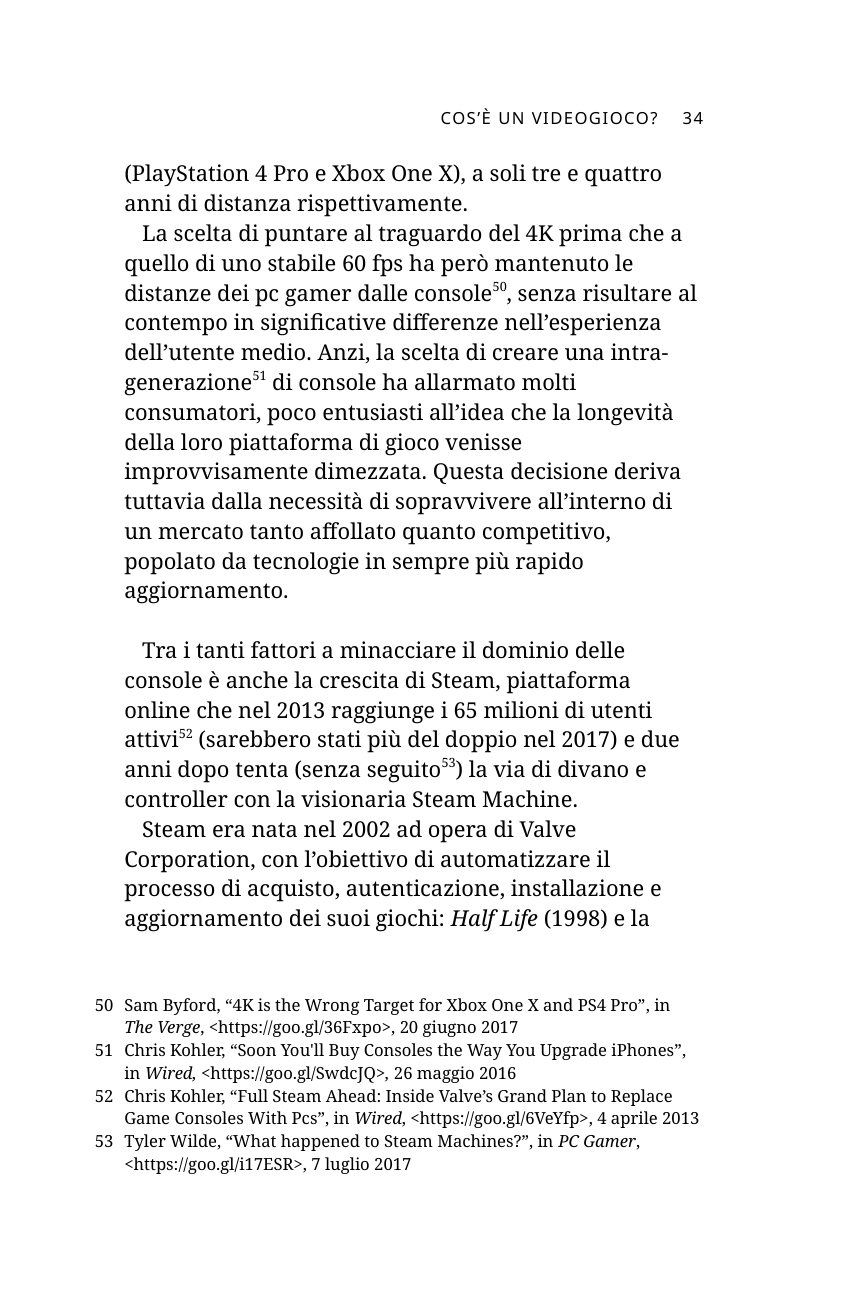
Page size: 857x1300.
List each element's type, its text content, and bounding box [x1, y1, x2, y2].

text La scelta di puntare al traguardo del 4K prima che a quello di uno stabile 60 fps ha però mantenuto le distanze dei pc gamer dalle console, senza risultare al contempo in significative differenze nell’esperienza dell’utente medio. Anzi, la scelta di creare una intra-generazione di console ha allarmato molti consumatori, poco entusiasti all’idea che la longevità della loro piattaforma di gioco venisse improvvisamente dimezzata. Questa decisione deriva tuttavia dalla necessità di sopravvivere all’interno di un mercato tanto affollato quanto competitivo, popolato da tecnologie in sempre più rapido aggiornamento. [124, 218, 703, 605]
text (PlayStation 4 Pro e Xbox One X), a soli tre e quattro anni di distanza rispettivamente. [124, 158, 703, 218]
text Steam era nata nel 2002 ad opera di Valve Corporation, con l’obiettivo di automatizzare il processo di acquisto, autenticazione, installazione e aggiornamento dei suoi giochi: Half Life (1998) e la [124, 814, 703, 933]
text Chris Kohler, “Full Steam Ahead: Inside Valve’s Grand Plan to Replace Game Consoles With Pcs”, in Wired, <https://goo.gl/6VeYfp>, 4 aprile 2013 [94, 1084, 703, 1130]
text Tyler Wilde, “What happened to Steam Machines?”, in PC Gamer, <https://goo.gl/i17ESR>, 7 luglio 2017 [94, 1130, 703, 1175]
text Chris Kohler, “Soon You'll Buy Consoles the Way You Upgrade iPhones”, in Wired, <https://goo.gl/SwdcJQ>, 26 maggio 2016 [94, 1039, 703, 1084]
text Sam Byford, “4K is the Wrong Target for Xbox One X and PS4 Pro”, in The Verge, <https://goo.gl/36Fxpo>, 20 giugno 2017 [94, 993, 703, 1039]
text Tra i tanti fattori a minacciare il dominio delle console è anche la crescita di Steam, piattaforma online che nel 2013 raggiunge i 65 milioni di utenti attivi (sarebbero stati più del doppio nel 2017) e due anni dopo tenta (senza seguito) la via di divano e controller con la visionaria Steam Machine. [124, 635, 703, 814]
